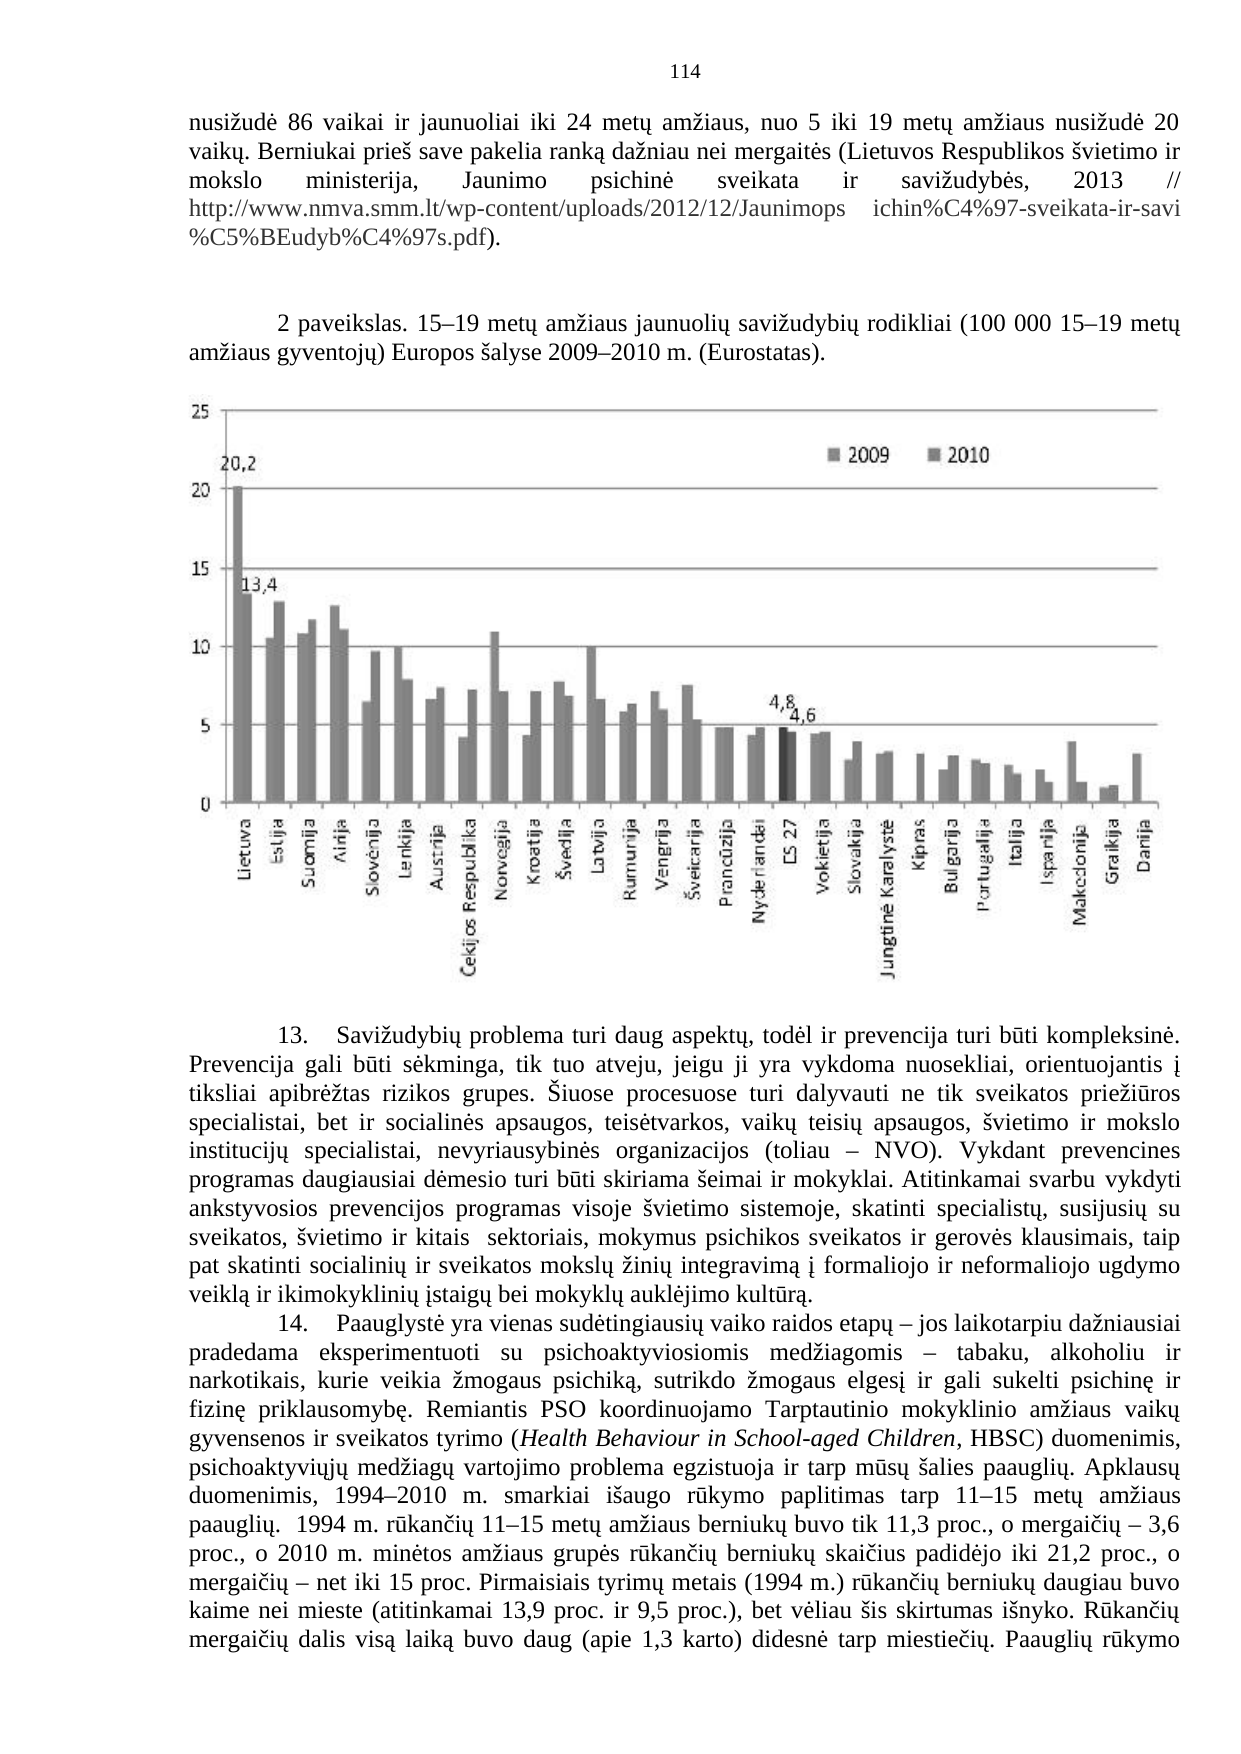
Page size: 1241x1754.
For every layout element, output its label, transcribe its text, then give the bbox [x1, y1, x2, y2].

text 14. Paauglystė yra vienas sudėtingiausių vaiko raidos etapų – jos laikotarpiu dažniausiai pradedama eksperimentuoti su psichoaktyviosiomis medžiagomis – tabaku, alkoholiu ir narkotikais, kurie veikia žmogaus psichiką, sutrikdo žmogaus elgesį ir gali sukelti psichinę ir fizinę priklausomybę. Remiantis PSO koordinuojamo Tarptautinio mokyklinio amžiaus vaikų gyvensenos ir sveikatos tyrimo (Health Behaviour in School-aged Children, HBSC) duomenimis, psichoaktyviųjų medžiagų vartojimo problema egzistuoja ir tarp mūsų šalies paauglių. Apklausų duomenimis, 1994–2010 m. smarkiai išaugo rūkymo paplitimas tarp 11–15 metų amžiaus paauglių. 1994 m. rūkančių 11–15 metų amžiaus berniukų buvo tik 11,3 proc., o mergaičių – 3,6 proc., o 2010 m. minėtos amžiaus grupės rūkančių berniukų skaičius padidėjo iki 21,2 proc., o mergaičių – net iki 15 proc. Pirmaisiais tyrimų metais (1994 m.) rūkančių berniukų daugiau buvo kaime nei mieste (atitinkamai 13,9 proc. ir 9,5 proc.), bet vėliau šis skirtumas išnyko. Rūkančių mergaičių dalis visą laiką buvo daug (apie 1,3 karto) didesnė tarp miestiečių. Paauglių rūkymo [188, 1308, 1181, 1653]
text 13. Savižudybių problema turi daug aspektų, todėl ir prevencija turi būti kompleksinė. Prevencija gali būti sėkminga, tik tuo atveju, jeigu ji yra vykdoma nuosekliai, orientuojantis į tiksliai apibrėžtas rizikos grupes. Šiuose procesuose turi dalyvauti ne tik sveikatos priežiūros specialistai, bet ir socialinės apsaugos, teisėtvarkos, vaikų teisių apsaugos, švietimo ir mokslo institucijų specialistai, nevyriausybinės organizacijos (toliau – NVO). Vykdant prevencines programas daugiausiai dėmesio turi būti skiriama šeimai ir mokyklai. Atitinkamai svarbu vykdyti ankstyvosios prevencijos programas visoje švietimo sistemoje, skatinti specialistų, susijusių su sveikatos, švietimo ir kitais sektoriais, mokymus psichikos sveikatos ir gerovės klausimais, taip pat skatinti socialinių ir sveikatos mokslų žinių integravimą į formaliojo ir neformaliojo ugdymo veiklą ir ikimokyklinių įstaigų bei mokyklų auklėjimo kultūrą. [188, 1020, 1181, 1308]
text 2 paveikslas. 15–19 metų amžiaus jaunuolių savižudybių rodikliai (100 000 15–19 metų amžiaus gyventojų) Europos šalyse 2009–2010 m. (Eurostatas). [188, 308, 1181, 366]
text nusižudė 86 vaikai ir jaunuoliai iki 24 metų amžiaus, nuo 5 iki 19 metų amžiaus nusižudė 20 vaikų. Berniukai prieš save pakelia ranką dažniau nei mergaitės (Lietuvos Respublikos švietimo ir mokslo ministerija, Jaunimo psichinė sveikata ir savižudybės, 2013 // http://www.nmva.smm.lt/wp-content/uploads/2012/12/Jaunimops ichin%C4%97-sveikata-ir-savi%C5%BEudyb%C4%97s.pdf). [188, 107, 1181, 251]
